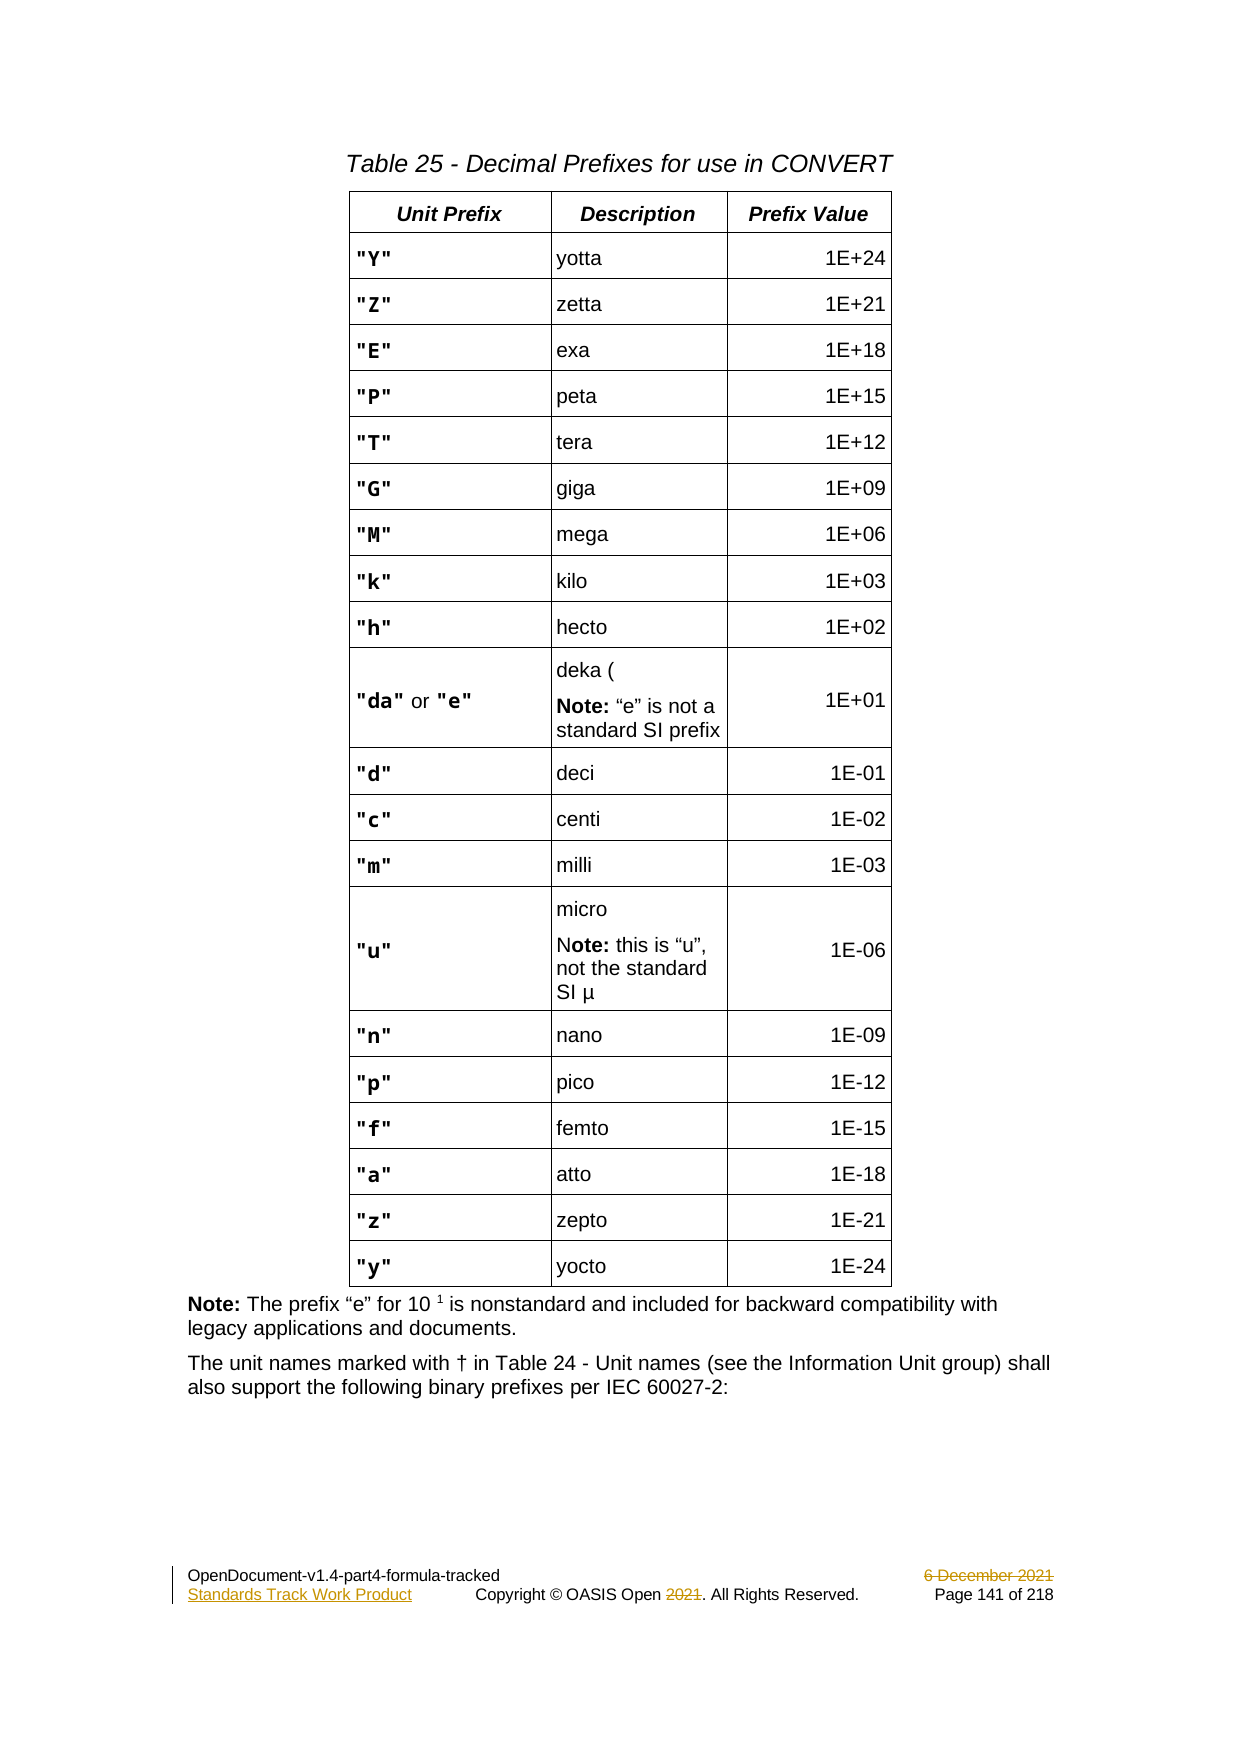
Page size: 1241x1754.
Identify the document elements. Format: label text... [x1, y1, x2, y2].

text Note: The prefix “e” for 10 1 is nonstandard and included for backward compatibility with legacy applications and documents. [187, 1293, 1053, 1340]
table_cell nano [552, 1011, 727, 1056]
table_cell 1E-09 [728, 1011, 891, 1056]
table_cell 1E-01 [728, 748, 891, 793]
table_cell "G" [350, 464, 551, 508]
table_cell 1E+18 [728, 325, 891, 370]
table_cell "p" [350, 1057, 551, 1102]
table_cell giga [552, 464, 727, 508]
table_cell 1E+15 [728, 371, 891, 416]
table_cell "m" [350, 841, 551, 886]
table_cell exa [552, 325, 727, 370]
table_cell hecto [552, 602, 727, 647]
table_cell "E" [350, 325, 551, 370]
table_cell 1E+24 [728, 233, 891, 278]
table_cell yocto [552, 1241, 727, 1286]
table_cell 1E+09 [728, 464, 891, 508]
table_cell pico [552, 1057, 727, 1102]
table_cell "a" [350, 1149, 551, 1194]
table_cell 1E+21 [728, 279, 891, 324]
table_cell zepto [552, 1195, 727, 1240]
table_cell "M" [350, 510, 551, 555]
table_cell 1E-12 [728, 1057, 891, 1102]
table_cell 1E+01 [728, 648, 891, 747]
table_cell "da" or "e" [350, 648, 551, 747]
table_header Prefix Value [728, 192, 891, 232]
table_cell "d" [350, 748, 551, 793]
table_cell 1E-02 [728, 795, 891, 839]
table_cell femto [552, 1103, 727, 1148]
table_cell tera [552, 417, 727, 462]
table_cell milli [552, 841, 727, 886]
table_cell "n" [350, 1011, 551, 1056]
text Table 25 - Decimal Prefixes for use in CONVERT [187, 150, 1053, 178]
table_cell kilo [552, 556, 727, 601]
table_cell "Z" [350, 279, 551, 324]
table_cell "z" [350, 1195, 551, 1240]
table_cell 1E-06 [728, 887, 891, 1009]
table_cell 1E-03 [728, 841, 891, 886]
table_cell 1E+12 [728, 417, 891, 462]
table_cell peta [552, 371, 727, 416]
table_header Unit Prefix [350, 192, 551, 232]
table_cell "c" [350, 795, 551, 839]
table_cell 1E-15 [728, 1103, 891, 1148]
table_cell deka ( Note: “e” is not a standard SI prefix [552, 648, 727, 747]
table_cell yotta [552, 233, 727, 278]
table_cell "u" [350, 887, 551, 1009]
table_header Description [552, 192, 727, 232]
table_cell 1E+06 [728, 510, 891, 555]
table_cell 1E+02 [728, 602, 891, 647]
table_cell "y" [350, 1241, 551, 1286]
table_cell 1E-21 [728, 1195, 891, 1240]
table_cell zetta [552, 279, 727, 324]
table_cell centi [552, 795, 727, 839]
table_cell mega [552, 510, 727, 555]
table_cell "T" [350, 417, 551, 462]
table_cell 1E-24 [728, 1241, 891, 1286]
table_cell deci [552, 748, 727, 793]
table_cell atto [552, 1149, 727, 1194]
table_cell "h" [350, 602, 551, 647]
table_cell "k" [350, 556, 551, 601]
table_cell "f" [350, 1103, 551, 1148]
text The unit names marked with † in Table 24 - Unit names (see the Information Unit group) shall also support the following binary prefixes per IEC 60027-2: [187, 1352, 1053, 1399]
table_cell "P" [350, 371, 551, 416]
table_cell 1E+03 [728, 556, 891, 601]
table_cell 1E-18 [728, 1149, 891, 1194]
table_cell "Y" [350, 233, 551, 278]
table_cell micro Note: this is “u”, not the standard SI µ [552, 887, 727, 1009]
